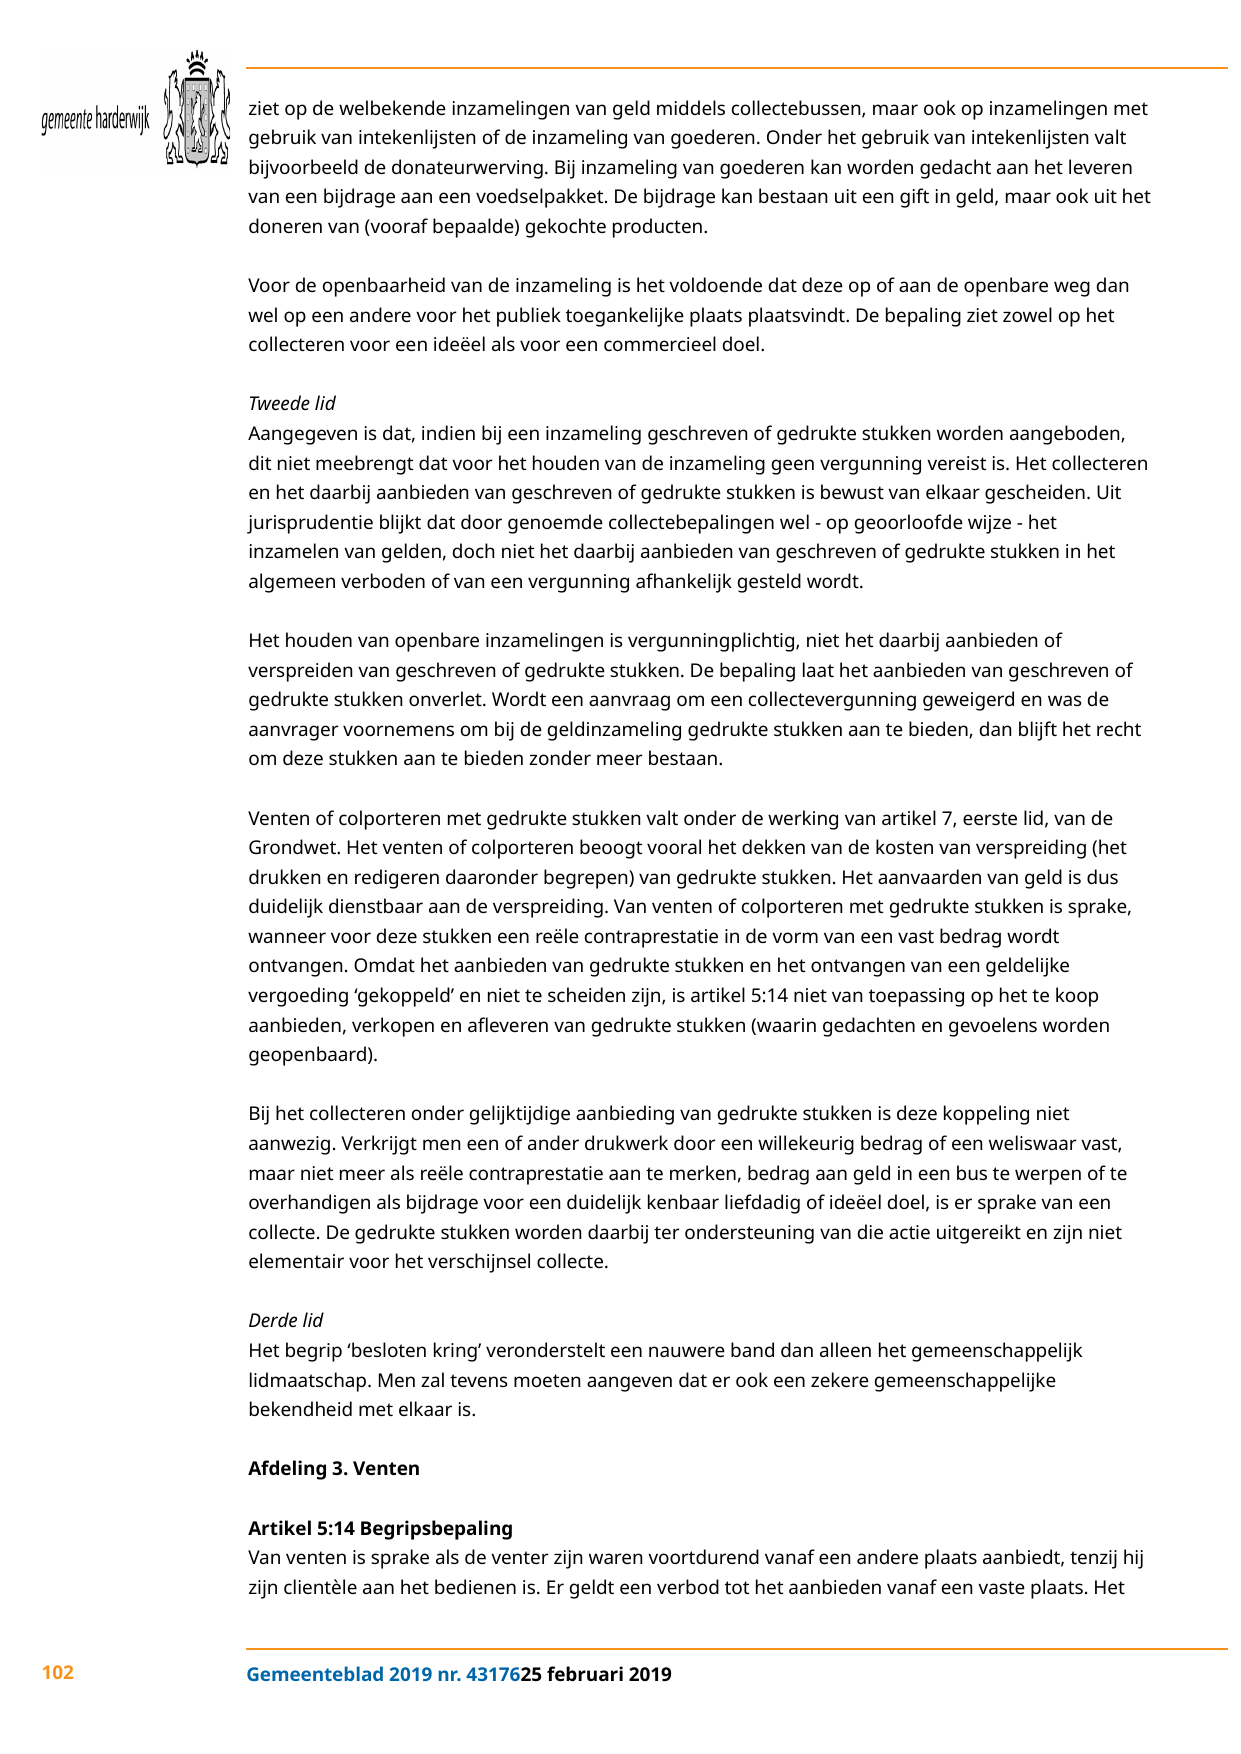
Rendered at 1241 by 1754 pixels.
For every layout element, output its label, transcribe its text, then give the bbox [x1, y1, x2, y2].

text Afdeling 3. Venten [248, 1456, 1152, 1481]
text Het begrip ‘besloten kring’ veronderstelt een nauwere band dan alleen het gemeenschappelijk lidmaatschap. Men zal tevens moeten aangeven dat er ook een zekere gemeenschappelijke bekendheid met elkaar is. [248, 1337, 1152, 1422]
text Venten of colporteren met gedrukte stukken valt onder de werking van artikel 7, eerste lid, van de Grondwet. Het venten of colporteren beoogt vooral het dekken van de kosten van verspreiding (het drukken en redigeren daaronder begrepen) van gedrukte stukken. Het aanvaarden van geld is dus duidelijk dienstbaar aan de verspreiding. Van venten of colporteren met gedrukte stukken is sprake, wanneer voor deze stukken een reële contraprestatie in de vorm van een vast bedrag wordt ontvangen. Omdat het aanbieden van gedrukte stukken en het ontvangen van een geldelijke vergoeding ‘gekoppeld’ en niet te scheiden zijn, is artikel 5:14 niet van toepassing op het te koop aanbieden, verkopen en afleveren van gedrukte stukken (waarin gedachten en gevoelens worden geopenbaard). [248, 805, 1152, 1067]
text Artikel 5:14 Begripsbepaling [248, 1515, 1152, 1541]
text Van venten is sprake als de venter zijn waren voortdurend vanaf een andere plaats aanbiedt, tenzij hij zijn clientèle aan het bedienen is. Er geldt een verbod tot het aanbieden vanaf een vaste plaats. Het [248, 1544, 1152, 1600]
text Aangegeven is dat, indien bij een inzameling geschreven of gedrukte stukken worden aangeboden, dit niet meebrengt dat voor het houden van de inzameling geen vergunning vereist is. Het collecteren en het daarbij aanbieden van geschreven of gedrukte stukken is bewust van elkaar gescheiden. Uit jurisprudentie blijkt dat door genoemde collectebepalingen wel - op geoorloofde wijze - het inzamelen van gelden, doch niet het daarbij aanbieden van geschreven of gedrukte stukken in het algemeen verboden of van een vergunning afhankelijk gesteld wordt. [248, 420, 1152, 594]
text ziet op de welbekende inzamelingen van geld middels collectebussen, maar ook op inzamelingen met gebruik van intekenlijsten of de inzameling van goederen. Onder het gebruik van intekenlijsten valt bijvoorbeeld de donateurwerving. Bij inzameling van goederen kan worden gedacht aan het leveren van een bijdrage aan een voedselpakket. De bijdrage kan bestaan uit een gift in geld, maar ook uit het doneren van (vooraf bepaalde) gekochte producten. [248, 95, 1152, 239]
picture [41, 47, 231, 172]
text Derde lid [248, 1308, 1152, 1333]
text Het houden van openbare inzamelingen is vergunningplichtig, niet het daarbij aanbieden of verspreiden van geschreven of gedrukte stukken. De bepaling laat het aanbieden van geschreven of gedrukte stukken onverlet. Wordt een aanvraag om een collectevergunning geweigerd en was de aanvrager voornemens om bij de geldinzameling gedrukte stukken aan te bieden, dan blijft het recht om deze stukken aan te bieden zonder meer bestaan. [248, 627, 1152, 771]
text Voor de openbaarheid van de inzameling is het voldoende dat deze op of aan de openbare weg dan wel op een andere voor het publiek toegankelijke plaats plaatsvindt. De bepaling ziet zowel op het collecteren voor een ideëel als voor een commercieel doel. [248, 272, 1152, 357]
text Tweede lid [248, 391, 1152, 416]
text Bij het collecteren onder gelijktijdige aanbieding van gedrukte stukken is deze koppeling niet aanwezig. Verkrijgt men een of ander drukwerk door een willekeurig bedrag of een weliswaar vast, maar niet meer als reële contraprestatie aan te merken, bedrag aan geld in een bus te werpen of te overhandigen als bijdrage voor een duidelijk kenbaar liefdadig of ideëel doel, is er sprake van een collecte. De gedrukte stukken worden daarbij ter ondersteuning van die actie uitgereikt en zijn niet elementair voor het verschijnsel collecte. [248, 1101, 1152, 1274]
